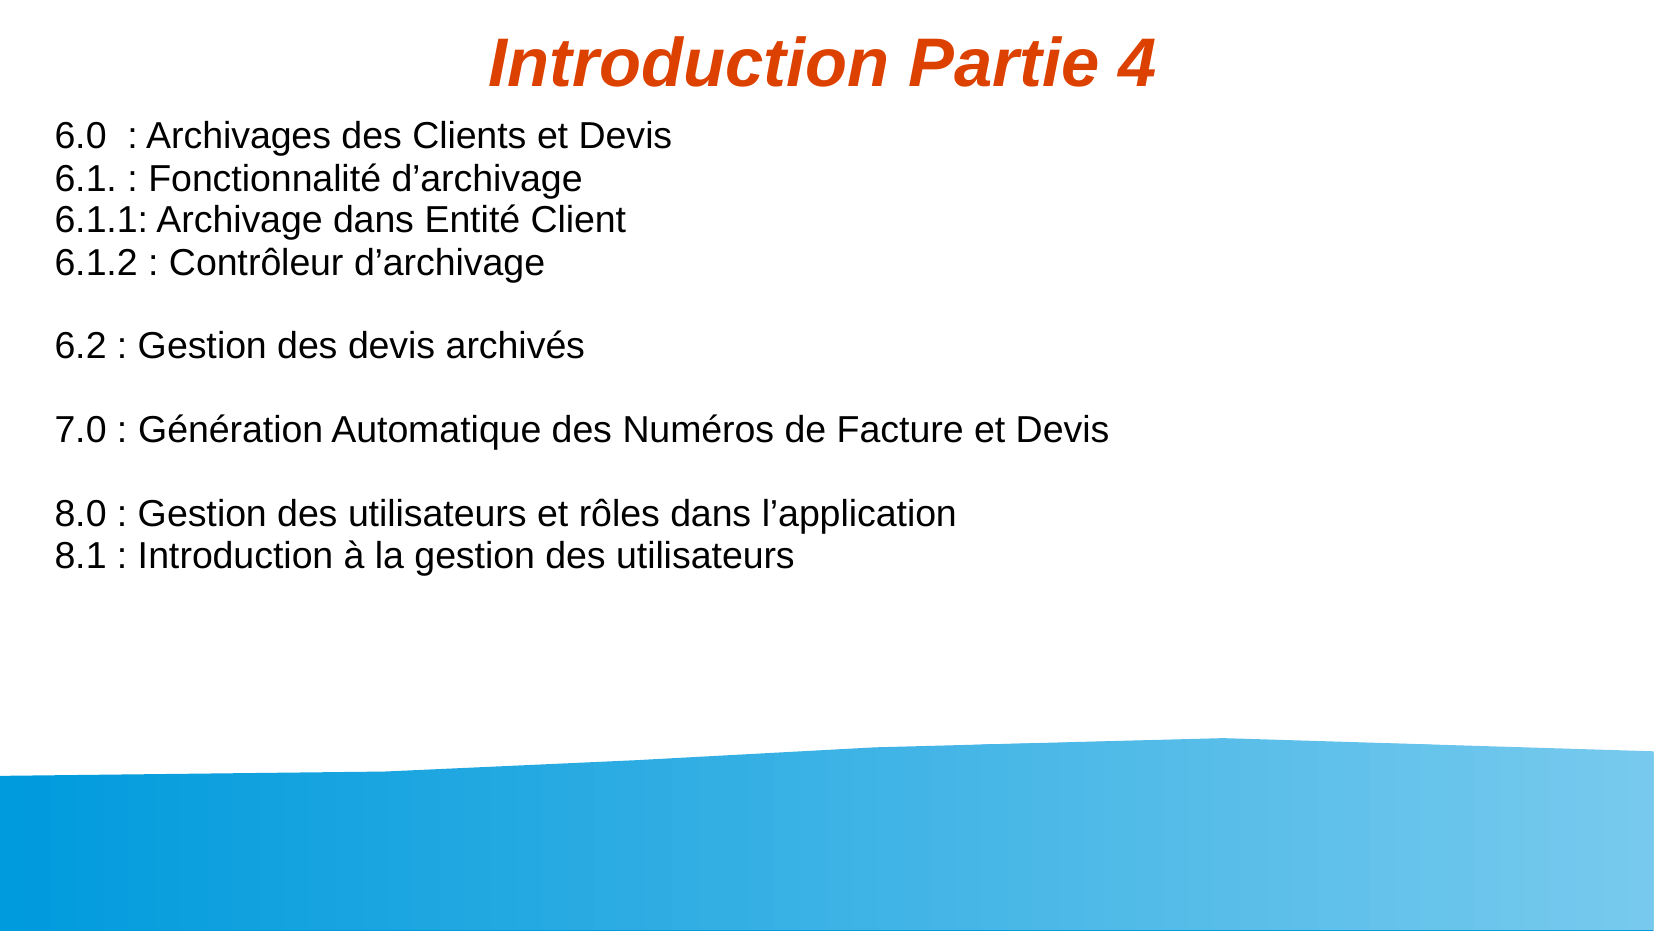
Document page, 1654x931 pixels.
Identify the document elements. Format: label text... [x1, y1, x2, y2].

text_box 6.0 : Archivages des Clients et Devis 6.1. : Fonctionnalité d’archivage 6.1.1: Archivage dans Entité Client 6.1.2 : Contrôleur d’archivage 6.2 : Gestion des devis archivés 7.0 : Génération Automatique des Numéros de Facture et Devis 8.0 : Gestion des utilisateurs et rôles dans l’application 8.1 : Introduction à la gestion des utilisateurs [39, 107, 1125, 795]
title Introduction Partie 4 [94, 0, 1571, 152]
